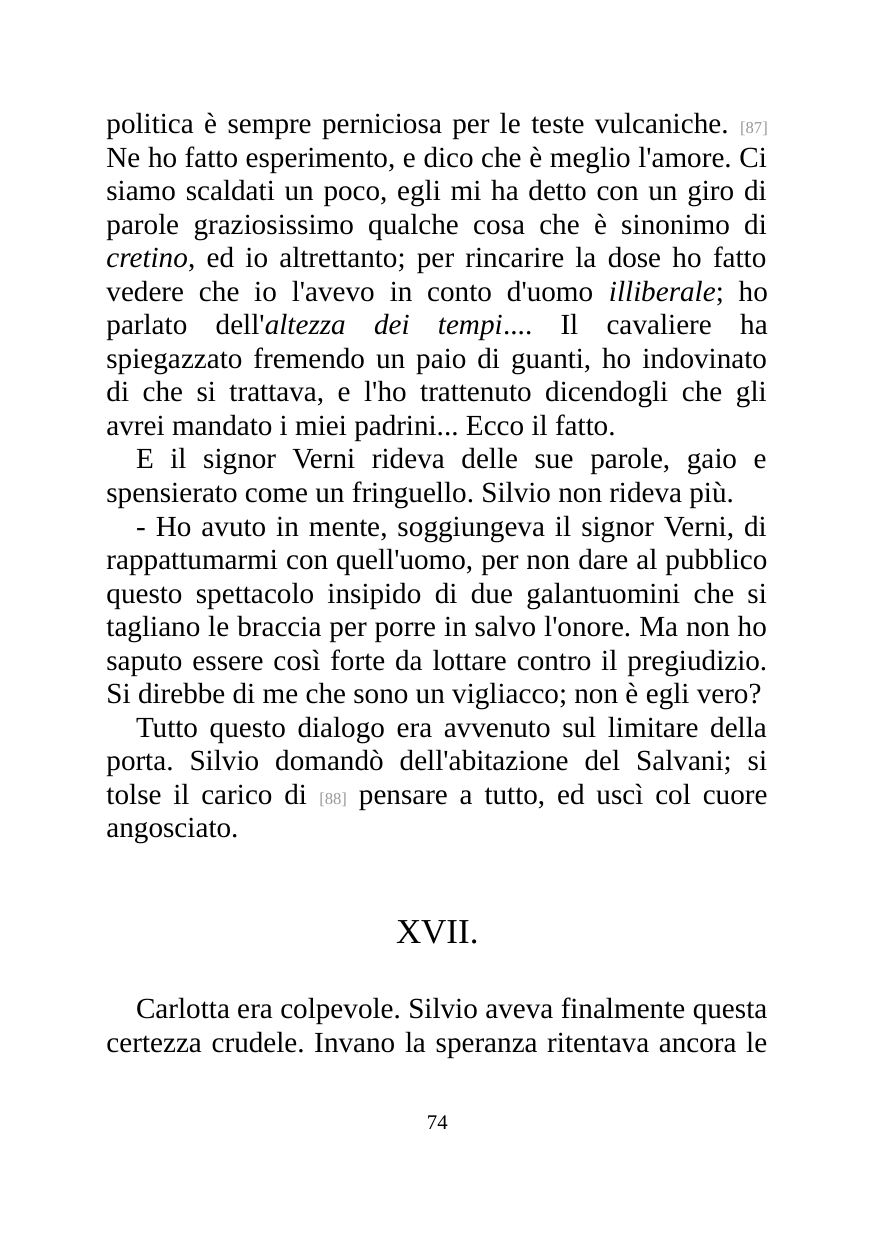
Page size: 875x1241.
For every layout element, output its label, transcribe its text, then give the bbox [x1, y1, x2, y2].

text politica è sempre perniciosa per le teste vulcaniche. [87] Ne ho fatto esperimento, e dico che è meglio l'amore. Ci siamo scaldati un poco, egli mi ha detto con un giro di parole graziosissimo qualche cosa che è sinonimo di cretino, ed io altrettanto; per rincarire la dose ho fatto vedere che io l'avevo in conto d'uomo illiberale; ho parlato dell'altezza dei tempi.... Il cavaliere ha spiegazzato fremendo un paio di guanti, ho indovinato di che si trattava, e l'ho trattenuto dicendogli che gli avrei mandato i miei padrini... Ecco il fatto. [106, 106, 768, 442]
subtitle XVII. [106, 911, 768, 951]
text - Ho avuto in mente, soggiungeva il signor Verni, di rappattumarmi con quell'uomo, per non dare al pubblico questo spettacolo insipido di due galantuomini che si tagliano le braccia per porre in salvo l'onore. Ma non ho saputo essere così forte da lottare contro il pregiudizio. Si direbbe di me che sono un vigliacco; non è egli vero? [106, 509, 768, 710]
text Tutto questo dialogo era avvenuto sul limitare della porta. Silvio domandò dell'abitazione del Salvani; si tolse il carico di [88] pensare a tutto, ed uscì col cuore angosciato. [106, 710, 768, 844]
text Carlotta era colpevole. Silvio aveva finalmente questa certezza crudele. Invano la speranza ritentava ancora le [106, 992, 768, 1059]
text E il signor Verni rideva delle sue parole, gaio e spensierato come un fringuello. Silvio non rideva più. [106, 442, 768, 509]
